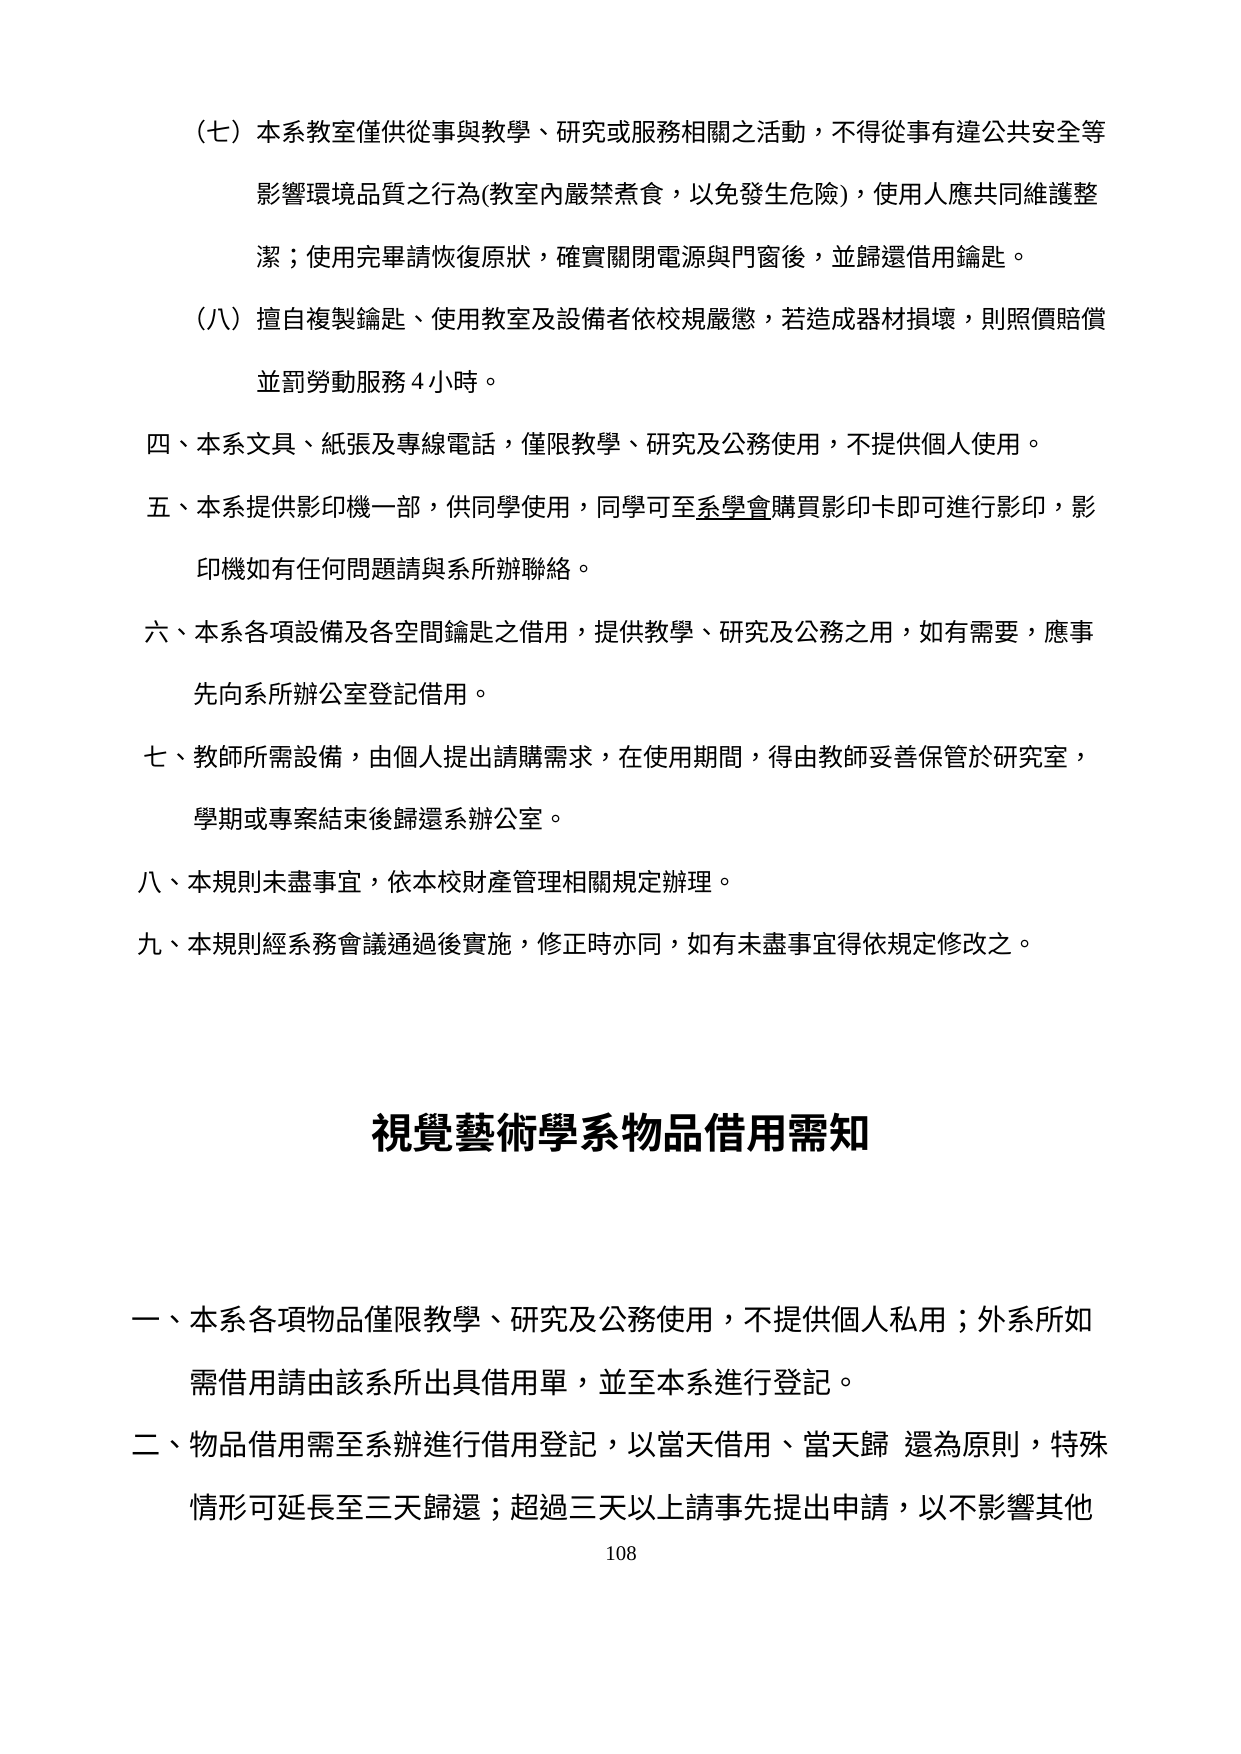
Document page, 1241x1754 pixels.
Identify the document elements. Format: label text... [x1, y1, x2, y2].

text 六、本系各項設備及各空間鑰匙之借用，提供教學、研究及公務之用，如有需要，應事先向系所辦公室登記借用。 [144, 589, 1110, 714]
text 五、本系提供影印機一部，供同學使用，同學可至系學會購買影印卡即可進行影印，影印機如有任何問題請與系所辦聯絡。 [146, 464, 1110, 589]
text 四、本系文具、紙張及專線電話，僅限教學、研究及公務使用，不提供個人使用。 [146, 401, 1110, 464]
text 七、教師所需設備，由個人提出請購需求，在使用期間，得由教師妥善保管於研究室，學期或專案結束後歸還系辦公室。 [144, 714, 1110, 839]
text （八）擅自複製鑰匙、使用教室及設備者依校規嚴懲，若造成器材損壞，則照價賠償並罰勞動服務4小時。 [181, 276, 1110, 401]
text 一、本系各項物品僅限教學、研究及公務使用，不提供個人私用；外系所如需借用請由該系所出具借用單，並至本系進行登記。 [131, 1276, 1110, 1401]
text 二、物品借用需至系辦進行借用登記，以當天借用、當天歸 還為原則，特殊情形可延長至三天歸還；超過三天以上請事先提出申請，以不影響其他 [131, 1401, 1110, 1526]
text （七）本系教室僅供從事與教學、研究或服務相關之活動，不得從事有違公共安全等影響環境品質之行為(教室內嚴禁煮食，以免發生危險)，使用人應共同維護整潔；使用完畢請恢復原狀，確實關閉電源與門窗後，並歸還借用鑰匙。 [181, 89, 1110, 276]
text 九、本規則經系務會議通過後實施，修正時亦同，如有未盡事宜得依規定修改之。 [131, 901, 1110, 964]
text 八、本規則未盡事宜，依本校財產管理相關規定辦理。 [131, 839, 1110, 901]
subtitle 視覺藝術學系物品借用需知 [131, 1089, 1110, 1151]
